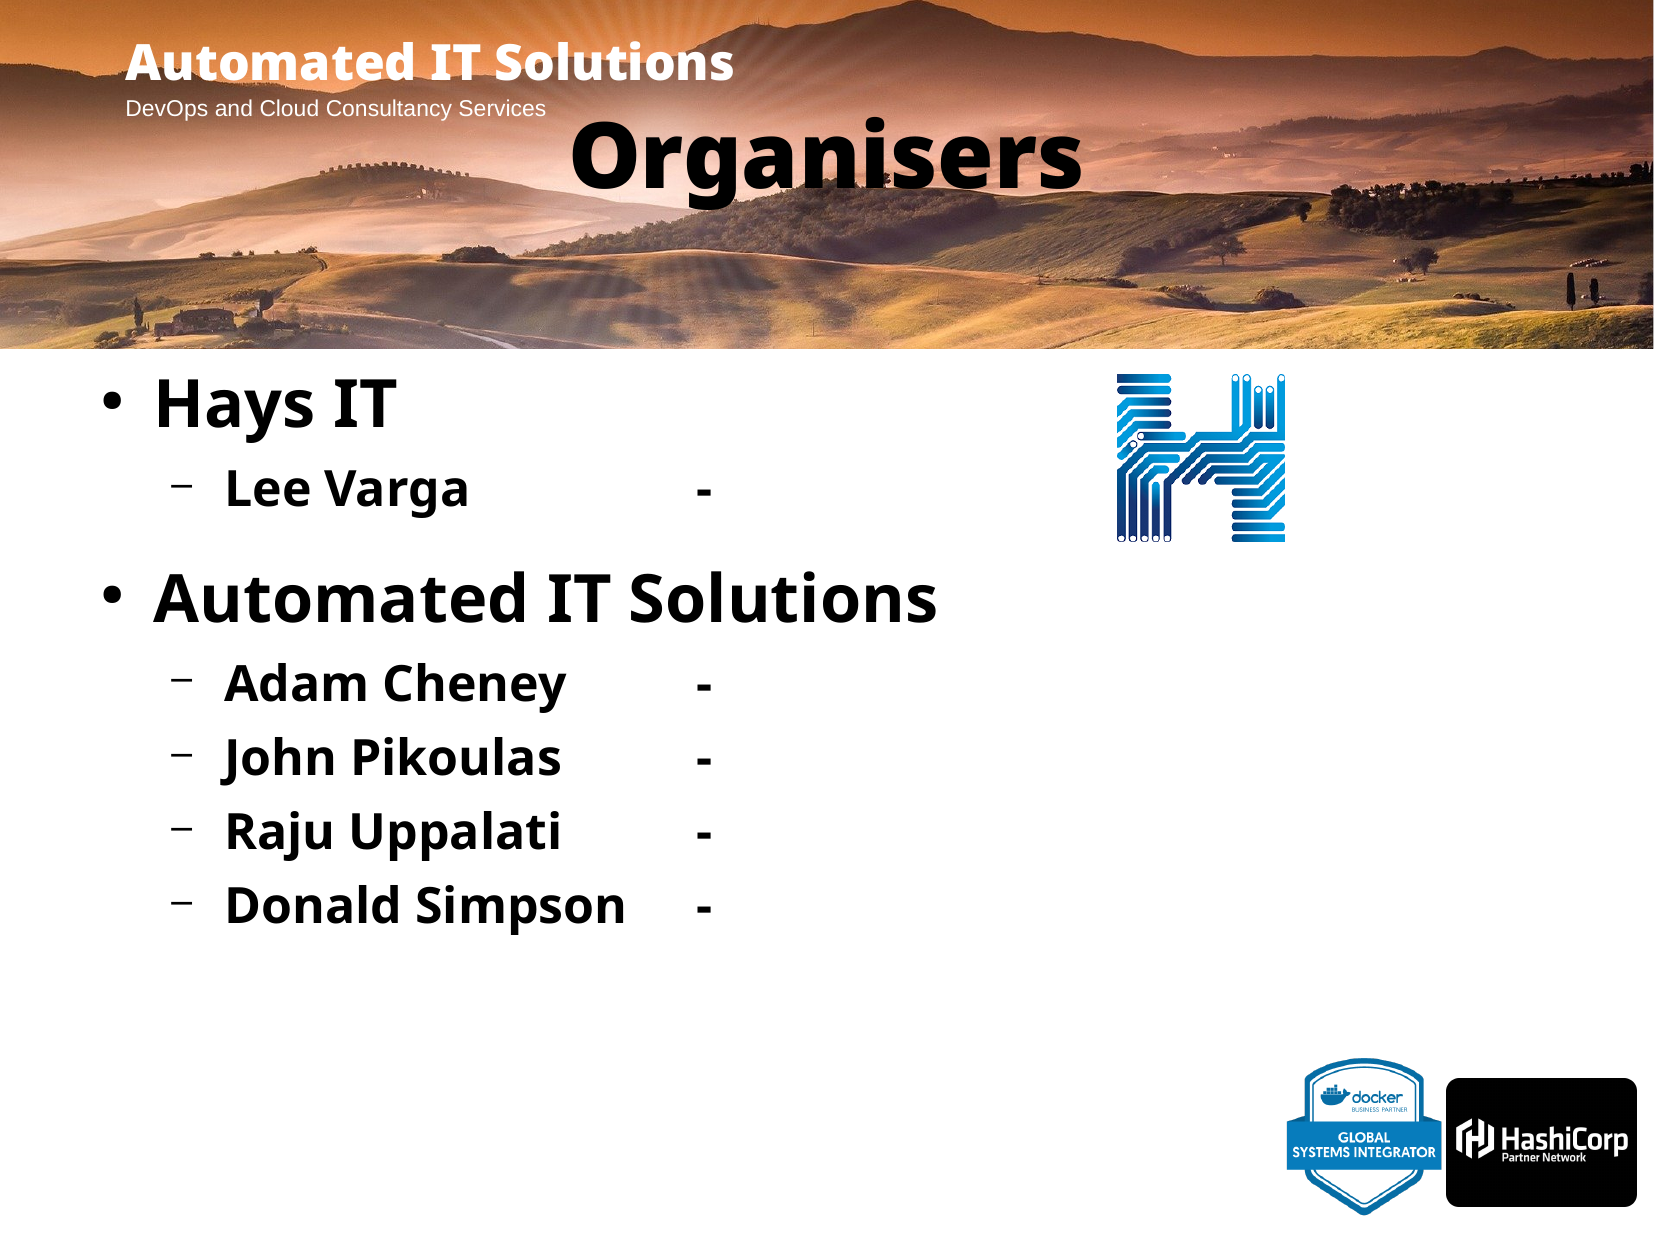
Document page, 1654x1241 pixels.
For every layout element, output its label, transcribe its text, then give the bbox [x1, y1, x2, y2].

text_box [82, 49, 1571, 257]
list Hays IT Lee Varga - Automated IT Solutions Adam Cheney - John Pikoulas - Raju Uppalati - Donald Simpson - [82, 356, 1571, 1000]
picture [1117, 374, 1285, 542]
picture [1224, 1054, 1637, 1218]
picture [0, 0, 1654, 349]
